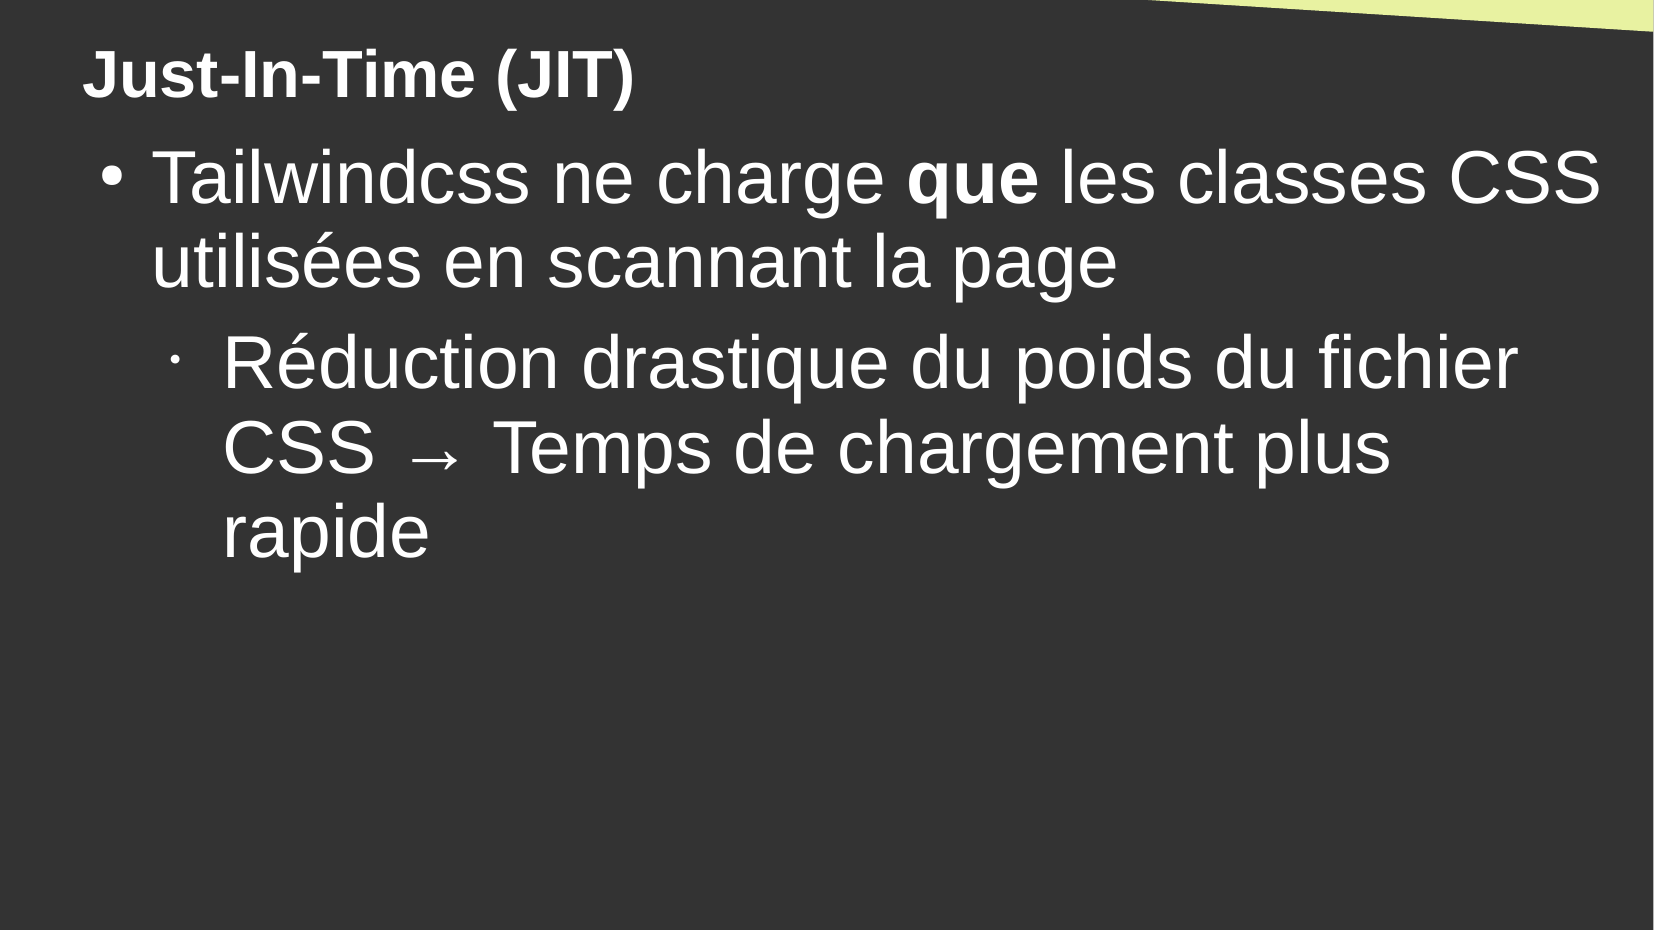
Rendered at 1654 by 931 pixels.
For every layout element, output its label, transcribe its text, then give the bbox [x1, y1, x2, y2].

text_box [1148, 0, 1654, 32]
list Tailwindcss ne charge que les classes CSS utilisées en scannant la page Réduction drastique du poids du fichier CSS → Temps de chargement plus rapide [80, 135, 1620, 851]
title Just-In-Time (JIT) [82, 37, 1571, 114]
